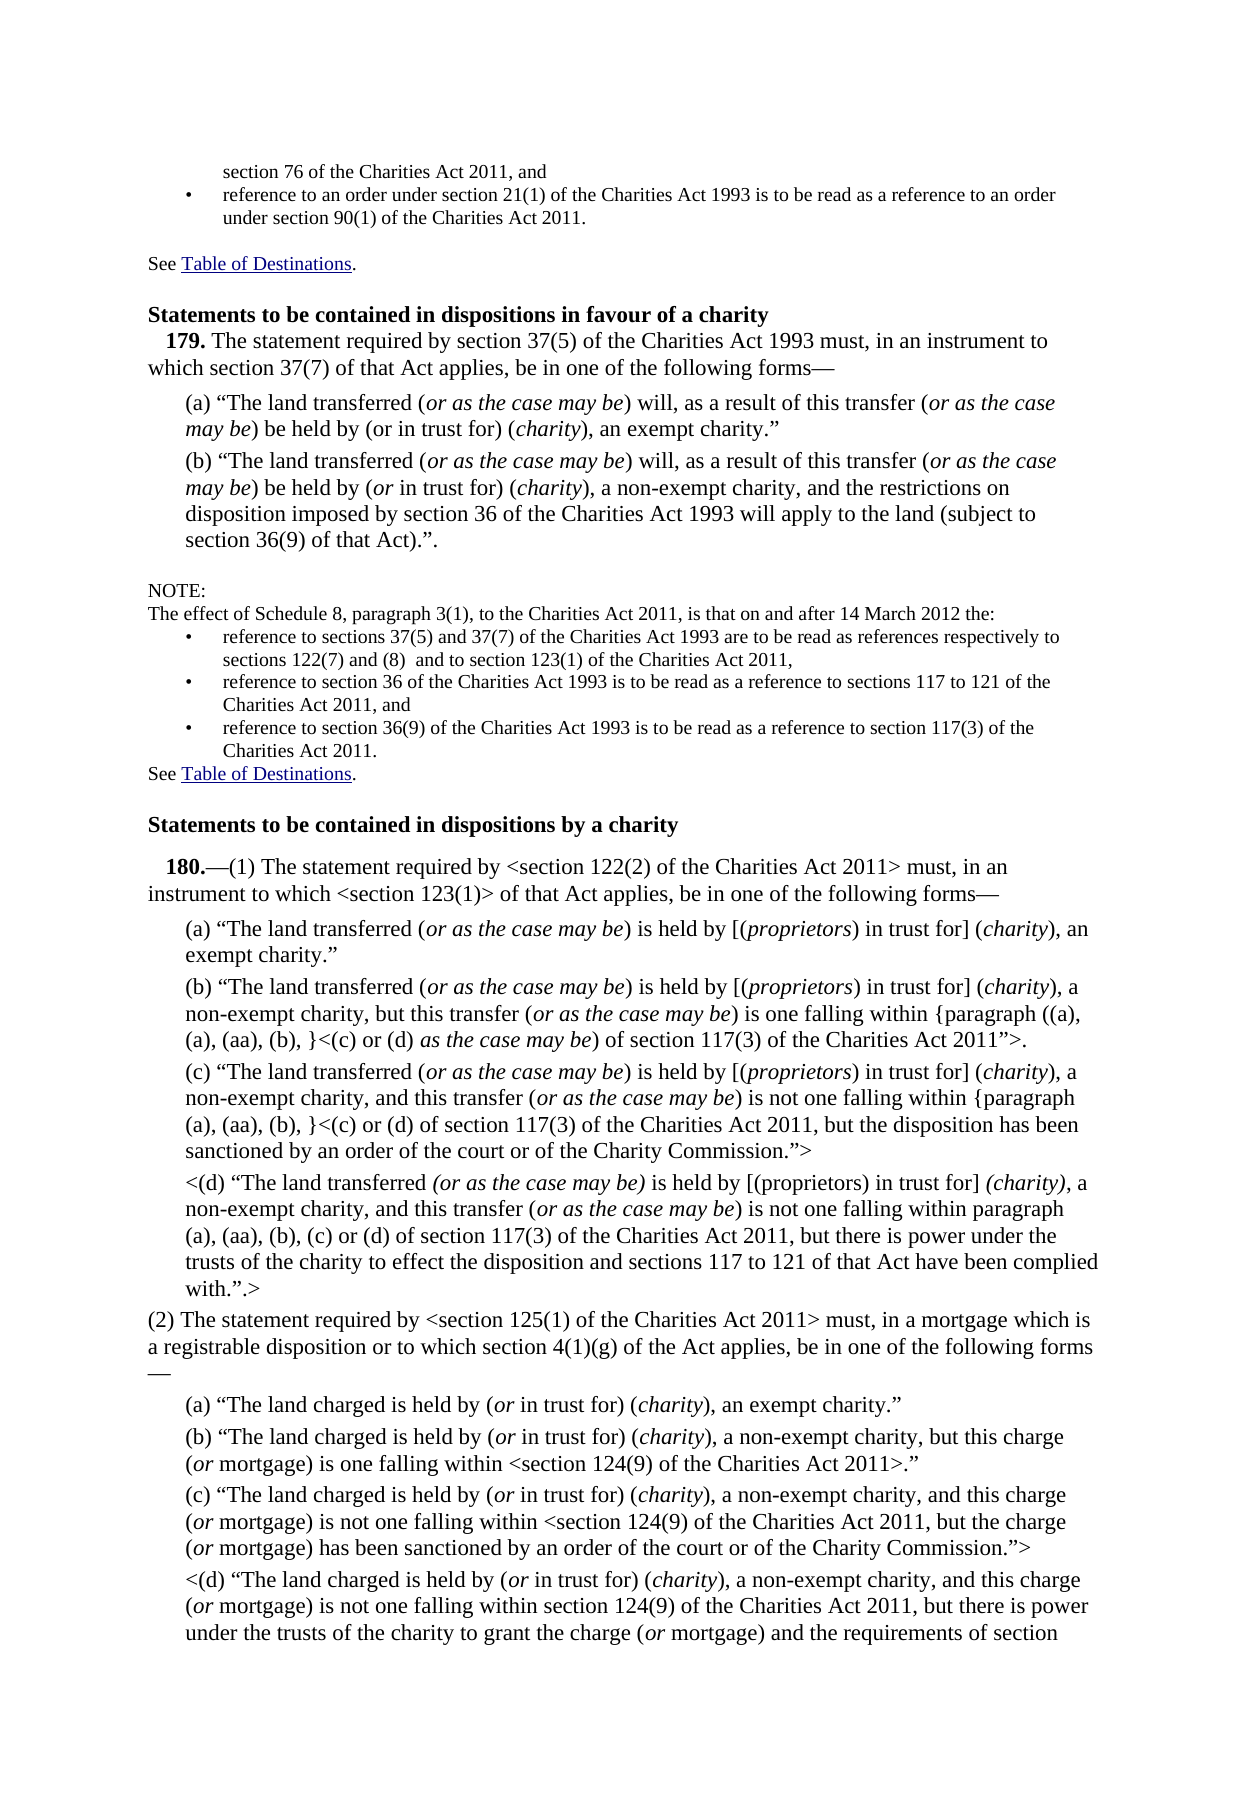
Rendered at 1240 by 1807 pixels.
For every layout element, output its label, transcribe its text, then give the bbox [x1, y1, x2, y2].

text (b) “The land charged is held by (or in trust for) (charity), a non-exempt charity, but this charge (or mortgage) is one falling within <section 124(9) of the Charities Act 2011>.” [185, 1423, 1099, 1476]
text (c) “The land transferred (or as the case may be) is held by [(proprietors) in trust for] (charity), a non-exempt charity, and this transfer (or as the case may be) is not one falling within {paragraph (a), (aa), (b), }<(c) or (d) of section 117(3) of the Charities Act 2011, but the disposition has been sanctioned by an order of the court or of the Charity Commission.”> [185, 1058, 1099, 1163]
text (a) “The land transferred (or as the case may be) will, as a result of this transfer (or as the case may be) be held by (or in trust for) (charity), an exempt charity.” [185, 389, 1099, 442]
subtitle NOTE: [148, 579, 1099, 602]
list reference to an order under section 21(1) of the Charities Act 1993 is to be read as a reference to an order under section 90(1) of the Charities Act 2011. [185, 183, 1099, 229]
list reference to sections 37(5) and 37(7) of the Charities Act 1993 are to be read as references respectively to sections 122(7) and (8) and to section 123(1) of the Charities Act 2011, [185, 625, 1099, 670]
text (a) “The land transferred (or as the case may be) is held by [(proprietors) in trust for] (charity), an exempt charity.” [185, 915, 1099, 968]
list section 76 of the Charities Act 2011, and [185, 161, 1099, 183]
subtitle Statements to be contained in dispositions in favour of a charity [148, 301, 1099, 327]
text 180.—(1) The statement required by <section 122(2) of the Charities Act 2011> must, in an instrument to which <section 123(1)> of that Act applies, be in one of the following forms— [148, 853, 1057, 906]
text <(d) “The land transferred (or as the case may be) is held by [(proprietors) in trust for] (charity), a non-exempt charity, and this transfer (or as the case may be) is not one falling within paragraph (a), (aa), (b), (c) or (d) of section 117(3) of the Charities Act 2011, but there is power under the trusts of the charity to effect the disposition and sections 117 to 121 of that Act have been complied with.”.> [185, 1169, 1099, 1301]
text See Table of Destinations. [148, 762, 1099, 784]
subtitle See Table of Destinations. [148, 252, 1099, 274]
subtitle Statements to be contained in dispositions by a charity [148, 811, 1099, 837]
text (2) The statement required by <section 125(1) of the Charities Act 2011> must, in a mortgage which is a registrable disposition or to which section 4(1)(g) of the Act applies, be in one of the following forms— [148, 1307, 1099, 1386]
text The effect of Schedule 8, paragraph 3(1), to the Charities Act 2011, is that on and after 14 March 2012 the: [148, 602, 1099, 625]
list reference to section 36 of the Charities Act 1993 is to be read as a reference to sections 117 to 121 of the Charities Act 2011, and [185, 670, 1099, 716]
text (c) “The land charged is held by (or in trust for) (charity), a non-exempt charity, and this charge (or mortgage) is not one falling within <section 124(9) of the Charities Act 2011, but the charge (or mortgage) has been sanctioned by an order of the court or of the Charity Commission.”> [185, 1482, 1099, 1561]
text (b) “The land transferred (or as the case may be) will, as a result of this transfer (or as the case may be) be held by (or in trust for) (charity), a non-exempt charity, and the restrictions on disposition imposed by section 36 of the Charities Act 1993 will apply to the land (subject to section 36(9) of that Act).”. [185, 447, 1099, 553]
text (a) “The land charged is held by (or in trust for) (charity), an exempt charity.” [185, 1391, 1099, 1418]
text 179. The statement required by section 37(5) of the Charities Act 1993 must, in an instrument to which section 37(7) of that Act applies, be in one of the following forms— [148, 327, 1049, 380]
text (b) “The land transferred (or as the case may be) is held by [(proprietors) in trust for] (charity), a non-exempt charity, but this transfer (or as the case may be) is one falling within {paragraph ((a), (a), (aa), (b), }<(c) or (d) as the case may be) of section 117(3) of the Charities Act 2011”>. [185, 973, 1099, 1052]
list reference to section 36(9) of the Charities Act 1993 is to be read as a reference to section 117(3) of the Charities Act 2011. [185, 716, 1099, 762]
text <(d) “The land charged is held by (or in trust for) (charity), a non-exempt charity, and this charge (or mortgage) is not one falling within section 124(9) of the Charities Act 2011, but there is power under the trusts of the charity to grant the charge (or mortgage) and the requirements of section [185, 1566, 1099, 1645]
